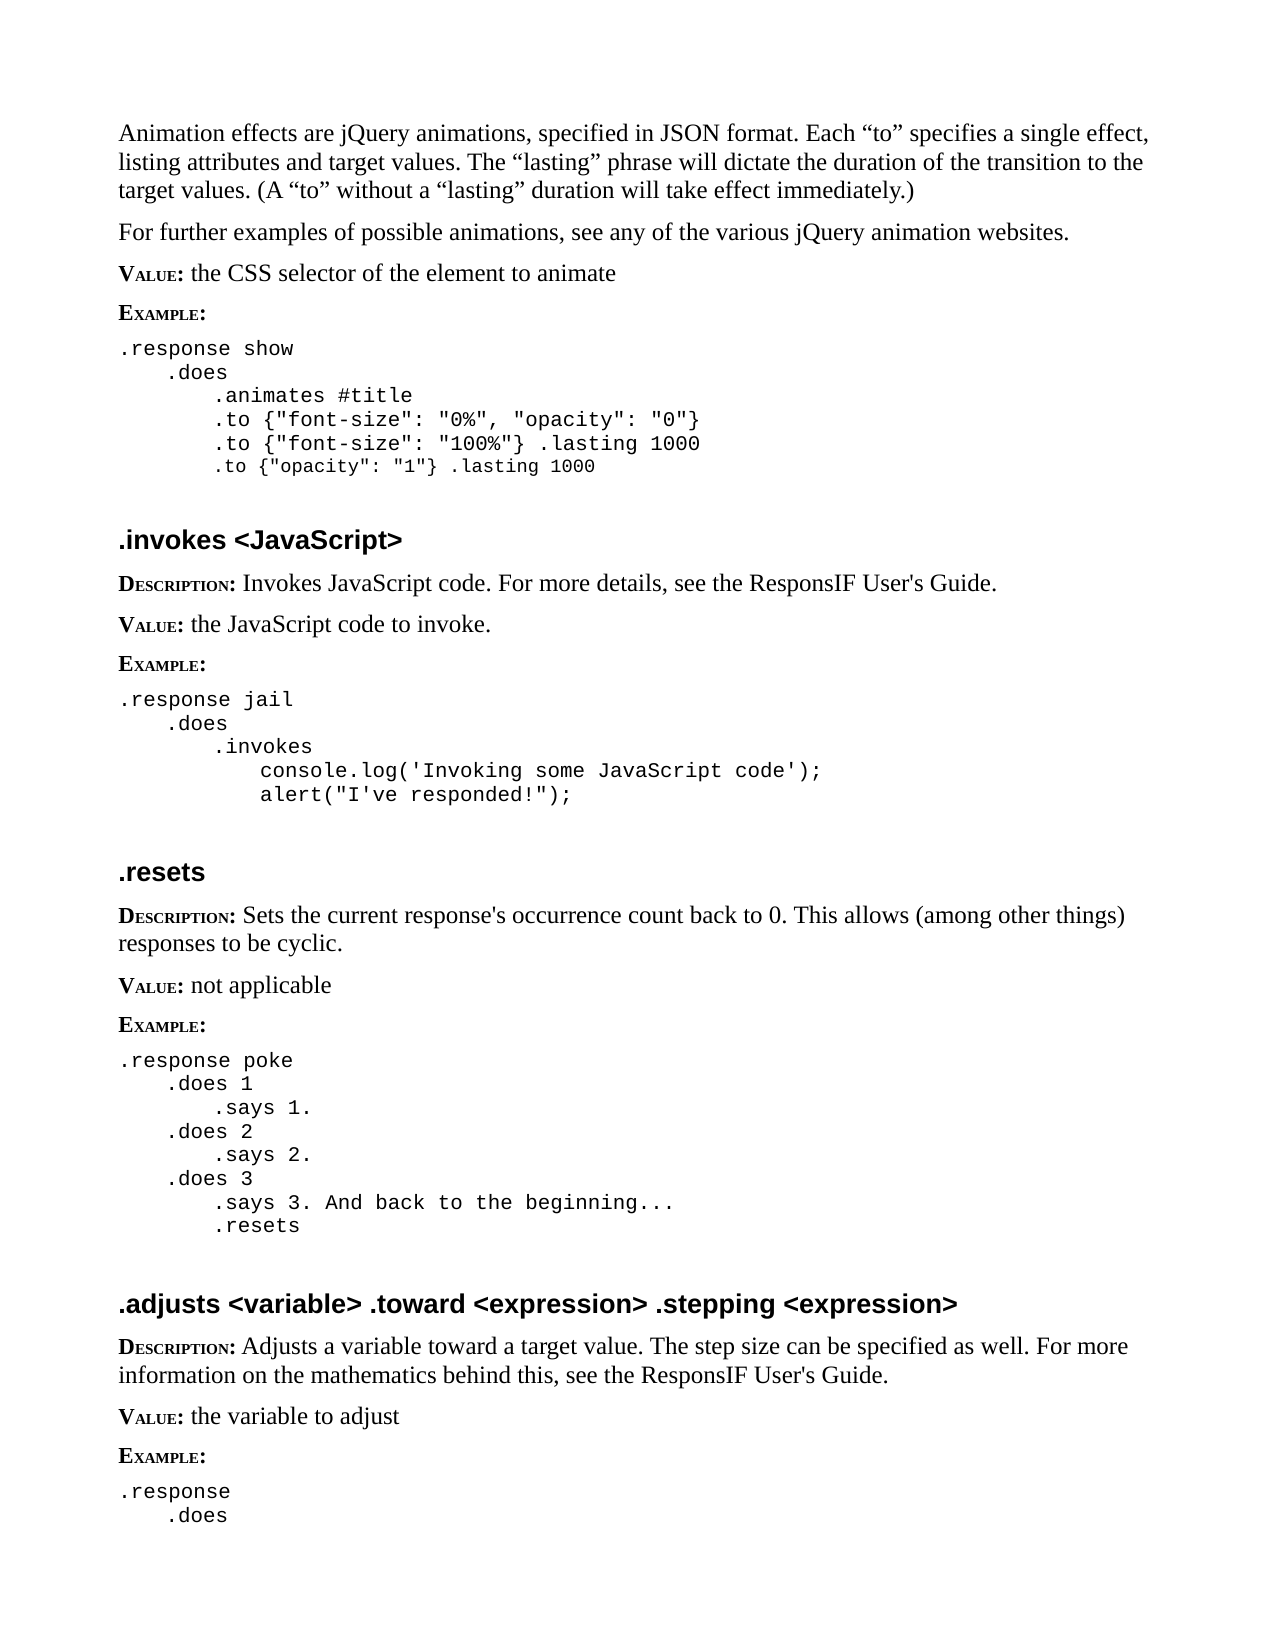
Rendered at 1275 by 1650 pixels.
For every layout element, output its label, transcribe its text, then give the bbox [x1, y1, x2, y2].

text Value: the JavaScript code to invoke. [118, 609, 1157, 638]
text .says 2. [118, 1144, 1157, 1168]
text console.log('Invoking some JavaScript code'); [118, 760, 1157, 784]
text .to {"font-size": "100%"} .lasting 1000 [118, 433, 1157, 456]
text .does 2 [118, 1121, 1157, 1144]
text .to {"opacity": "1"} .lasting 1000 [118, 456, 1157, 478]
text .says 1. [118, 1097, 1157, 1121]
text .response poke [118, 1050, 1157, 1073]
text .says 3. And back to the beginning... [118, 1192, 1157, 1215]
text Description: Sets the current response's occurrence count back to 0. This allows (among other things) responses to be cyclic. [118, 900, 1157, 957]
text .does [118, 713, 1157, 736]
text .animates #title [118, 386, 1157, 409]
text For further examples of possible animations, see any of the various jQuery animation websites. [118, 217, 1157, 246]
text .response [118, 1481, 1157, 1505]
text Description: Invokes JavaScript code. For more details, see the ResponsIF User's Guide. [118, 568, 1157, 596]
text .does [118, 362, 1157, 386]
text .invokes [118, 736, 1157, 760]
text .does 1 [118, 1073, 1157, 1097]
text Animation effects are jQuery animations, specified in JSON format. Each “to” specifies a single effect, listing attributes and target values. The “lasting” phrase will dictate the duration of the transition to the target values. (A “to” without a “lasting” duration will take effect immediately.) [118, 118, 1157, 204]
text .does [118, 1505, 1157, 1529]
text .to {"font-size": "0%", "opacity": "0"} [118, 409, 1157, 433]
text Description: Adjusts a variable toward a target value. The step size can be specified as well. For more information on the mathematics behind this, see the ResponsIF User's Guide. [118, 1331, 1157, 1389]
text Example: [118, 299, 1157, 326]
text alert("I've responded!"); [118, 784, 1157, 807]
text Example: [118, 650, 1157, 677]
text Example: [118, 1011, 1157, 1037]
subtitle .adjusts <variable> .toward <expression> .stepping <expression> [118, 1288, 1157, 1319]
text .resets [118, 1215, 1157, 1239]
subtitle .resets [118, 856, 1157, 887]
text Value: the variable to adjust [118, 1401, 1157, 1430]
text Example: [118, 1443, 1157, 1469]
subtitle .invokes <JavaScript> [118, 524, 1157, 555]
text Value: not applicable [118, 970, 1157, 998]
text .response show [118, 338, 1157, 362]
text .does 3 [118, 1168, 1157, 1192]
text .response jail [118, 689, 1157, 713]
text Value: the CSS selector of the element to animate [118, 258, 1157, 287]
